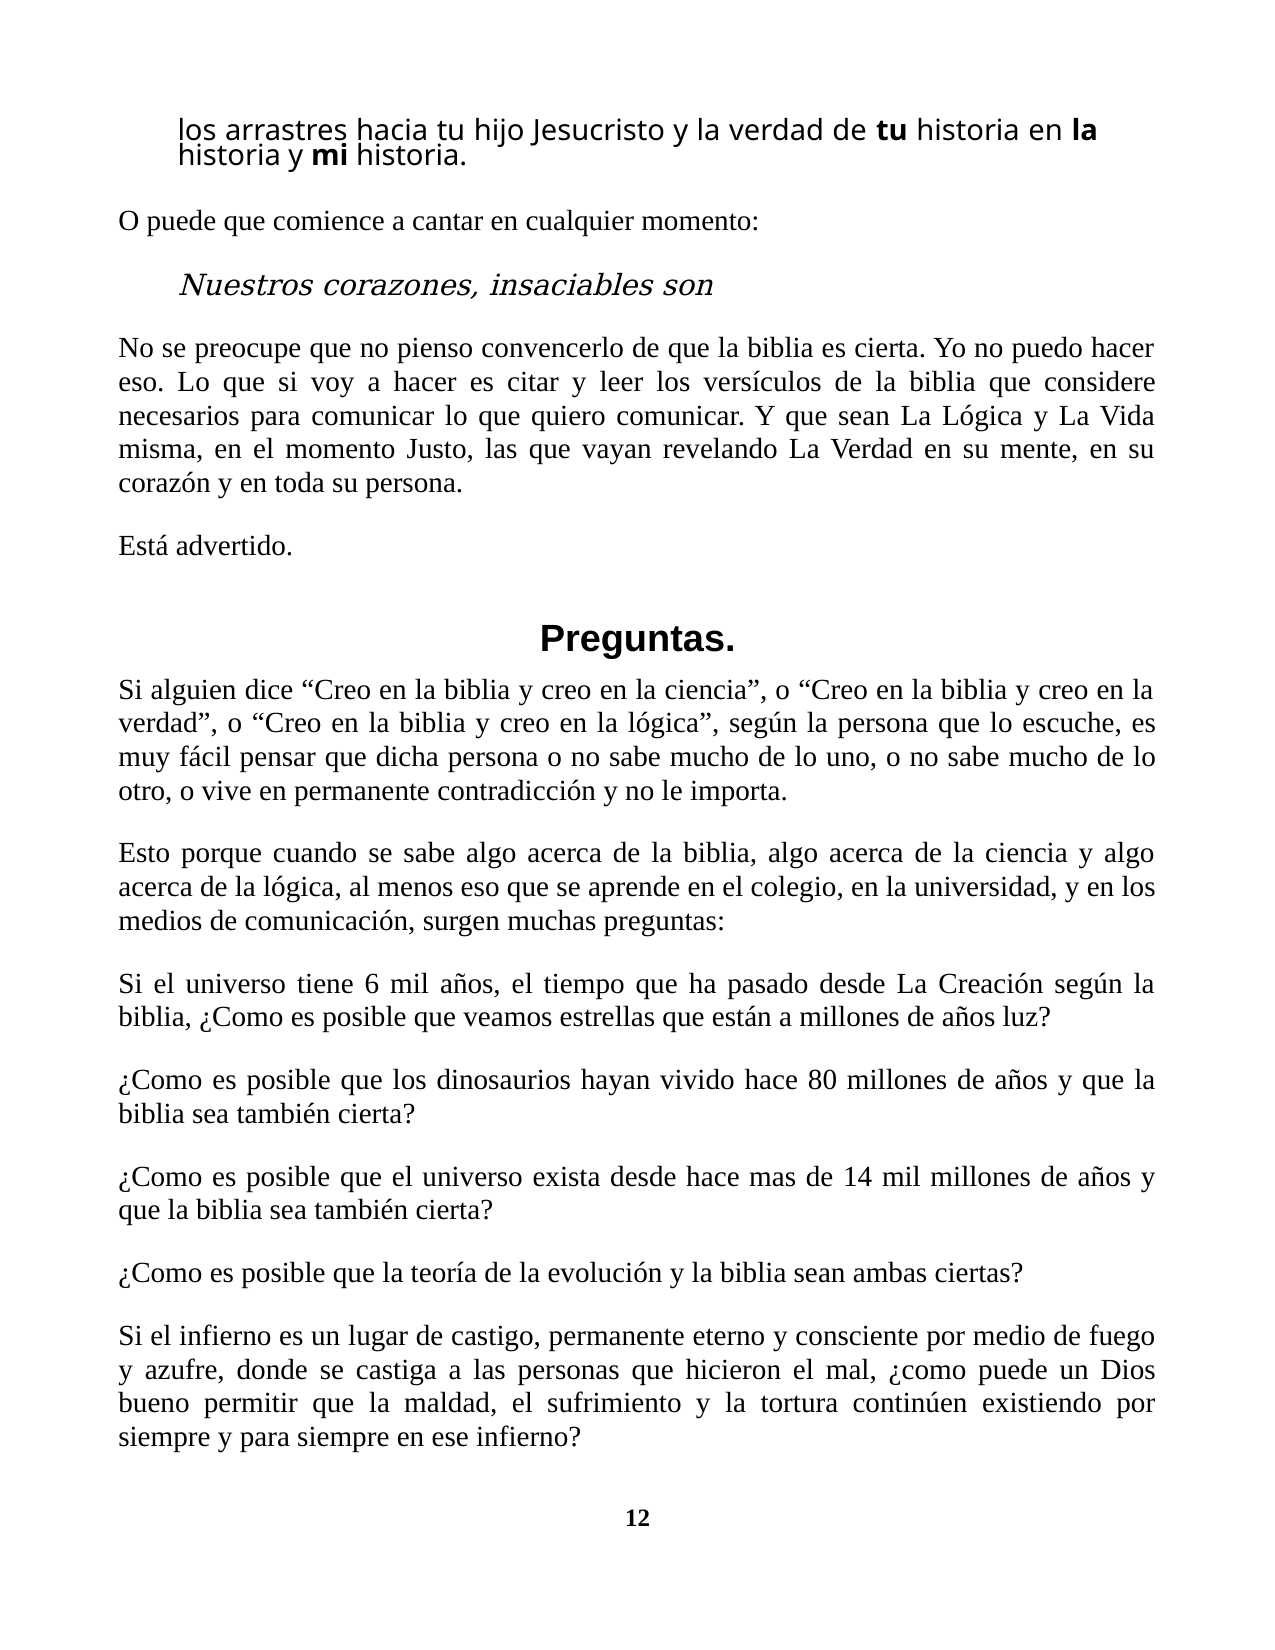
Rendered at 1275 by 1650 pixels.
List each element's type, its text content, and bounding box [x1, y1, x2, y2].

text Si el universo tiene 6 mil años, el tiempo que ha pasado desde La Creación según la biblia, ¿Como es posible que veamos estrellas que están a millones de años luz? [118, 966, 1157, 1033]
text O puede que comience a cantar en cualquier momento: [118, 203, 1157, 237]
text Nuestros corazones, insaciables son [177, 266, 1098, 301]
text Está advertido. [118, 528, 1157, 561]
text No se preocupe que no pienso convencerlo de que la biblia es cierta. Yo no puedo hacer eso. Lo que si voy a hacer es citar y leer los versículos de la biblia que considere necesarios para comunicar lo que quiero comunicar. Y que sean La Lógica y La Vida misma, en el momento Justo, las que vayan revelando La Verdad en su mente, en su corazón y en toda su persona. [118, 331, 1157, 498]
text Si alguien dice “Creo en la biblia y creo en la ciencia”, o “Creo en la biblia y creo en la verdad”, o “Creo en la biblia y creo en la lógica”, según la persona que lo escuche, es muy fácil pensar que dicha persona o no sabe mucho de lo uno, o no sabe mucho de lo otro, o vive en permanente contradicción y no le importa. [118, 672, 1157, 806]
text ¿Como es posible que la teoría de la evolución y la biblia sean ambas ciertas? [118, 1255, 1157, 1289]
text Esto porque cuando se sabe algo acerca de la biblia, algo acerca de la ciencia y algo acerca de la lógica, al menos eso que se aprende en el colegio, en la universidad, y en los medios de comunicación, surgen muchas preguntas: [118, 836, 1157, 936]
text Si el infierno es un lugar de castigo, permanente eterno y consciente por medio de fuego y azufre, donde se castiga a las personas que hicieron el mal, ¿como puede un Dios bueno permitir que la maldad, el sufrimiento y la tortura continúen existiendo por siempre y para siempre en ese infierno? [118, 1318, 1157, 1453]
text ¿Como es posible que los dinosaurios hayan vivido hace 80 millones de años y que la biblia sea también cierta? [118, 1062, 1157, 1129]
text los arrastres hacia tu hijo Jesucristo y la verdad de tu historia en la historia y mi historia. [177, 118, 1098, 174]
text ¿Como es posible que el universo exista desde hace mas de 14 mil millones de años y que la biblia sea también cierta? [118, 1159, 1157, 1226]
subtitle Preguntas. [118, 616, 1157, 659]
